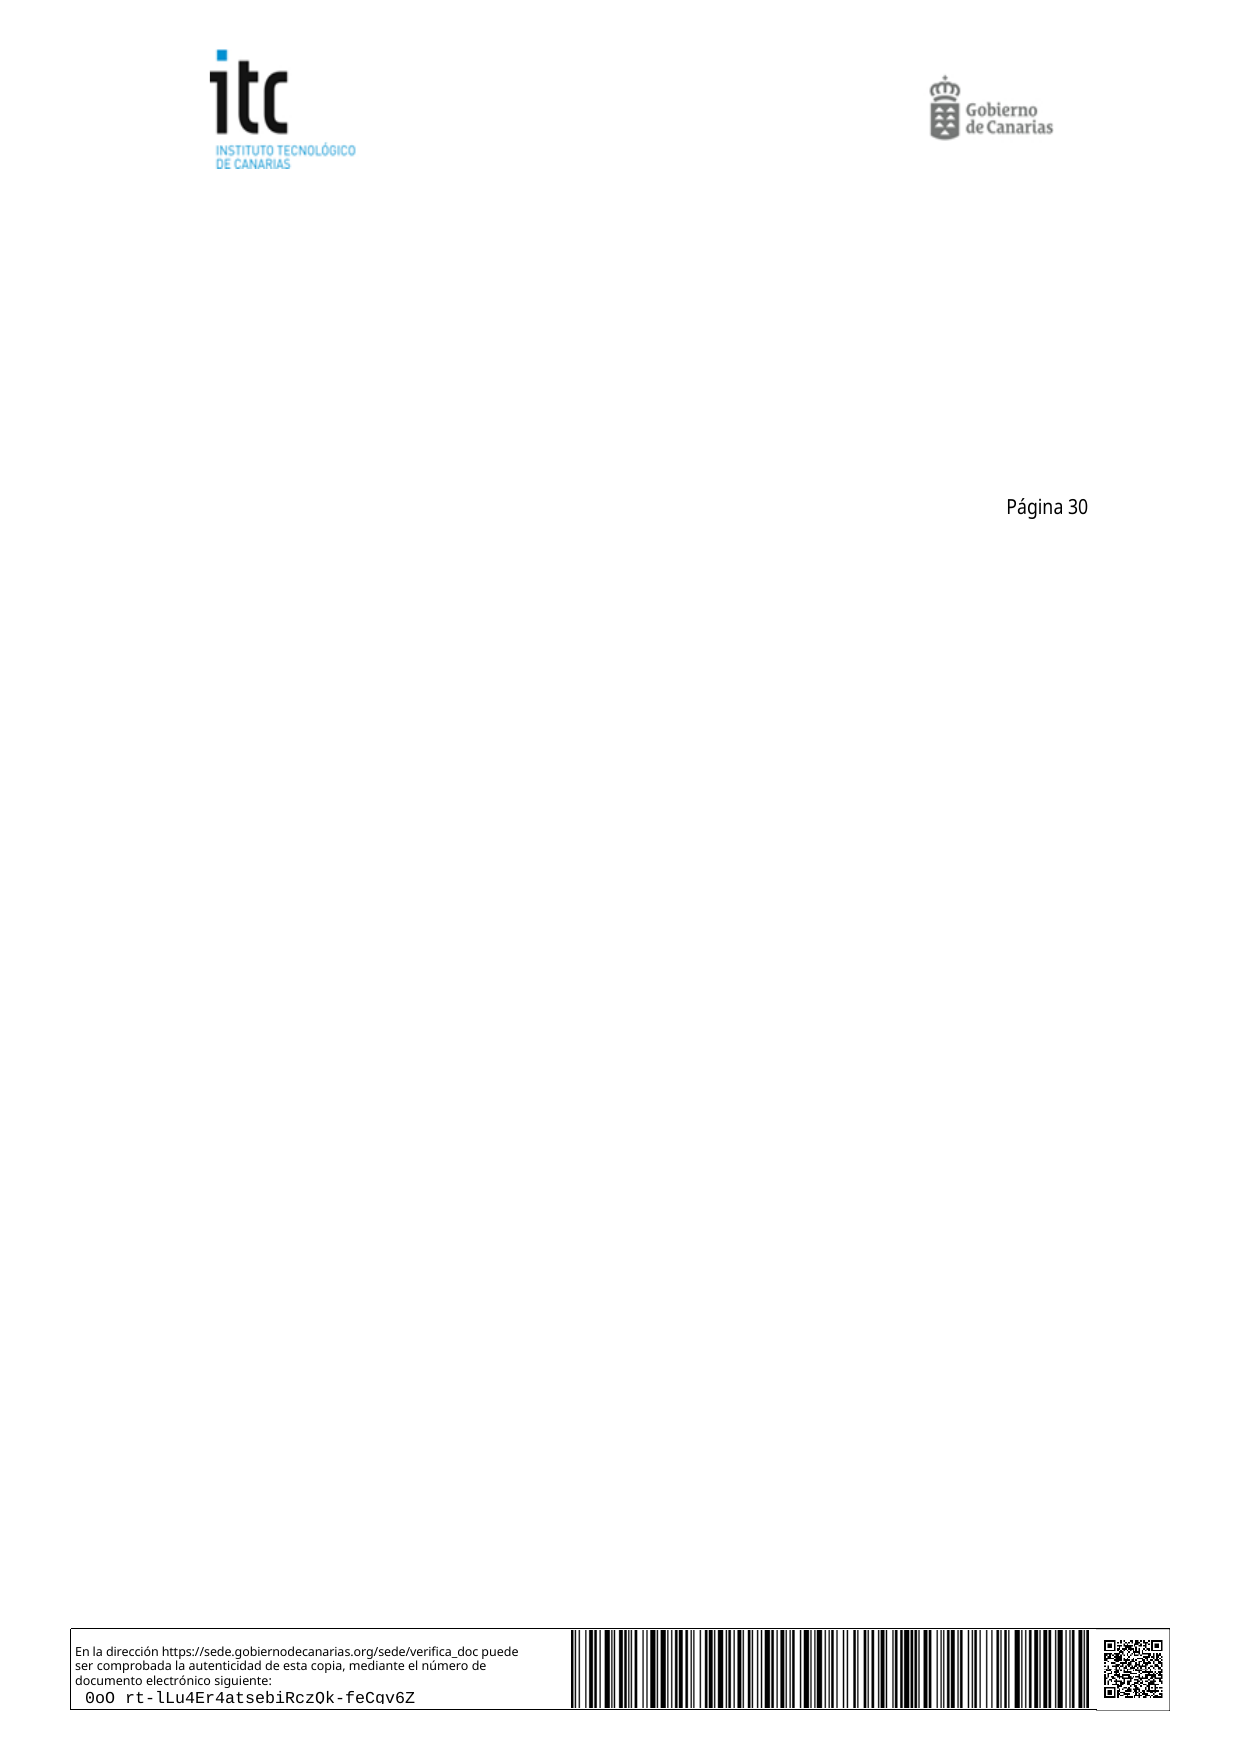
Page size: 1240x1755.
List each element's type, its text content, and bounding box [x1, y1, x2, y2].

text Página 30 [58, 492, 1088, 521]
